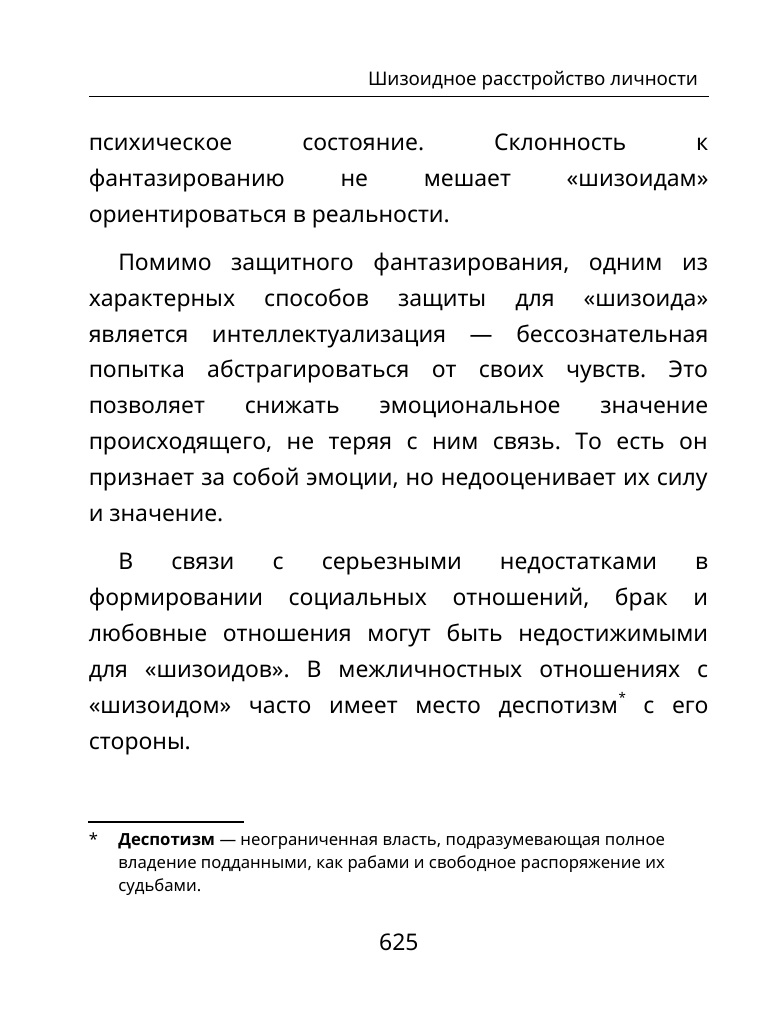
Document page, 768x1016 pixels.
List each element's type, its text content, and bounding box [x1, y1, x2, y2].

text Помимо защитного фантазирования, одним из характерных способов защиты для «шизоида» является интеллектуализация — бессознательная попытка абстрагироваться от своих чувств. Это позволяет снижать эмоциональное значение происходящего, не теряя с ним связь. То есть он признает за собой эмоции, но недооценивает их силу и значение. [88, 246, 709, 528]
text В связи с серьезными недостатками в формировании социальных отношений, брак и любовные отношения могут быть недостижимыми для «шизоидов». В межличностных отношениях с «шизоидом» часто имеет место деспотизм с его стороны. [88, 545, 709, 756]
text психическое состояние. Склонность к фантазированию не мешает «шизоидам» ориентироваться в реальности. [88, 126, 709, 229]
text Деспотизм — неограниченная власть, подразумевающая полное владение подданными, как рабами и свободное распоряжение их судьбами. [88, 828, 709, 896]
